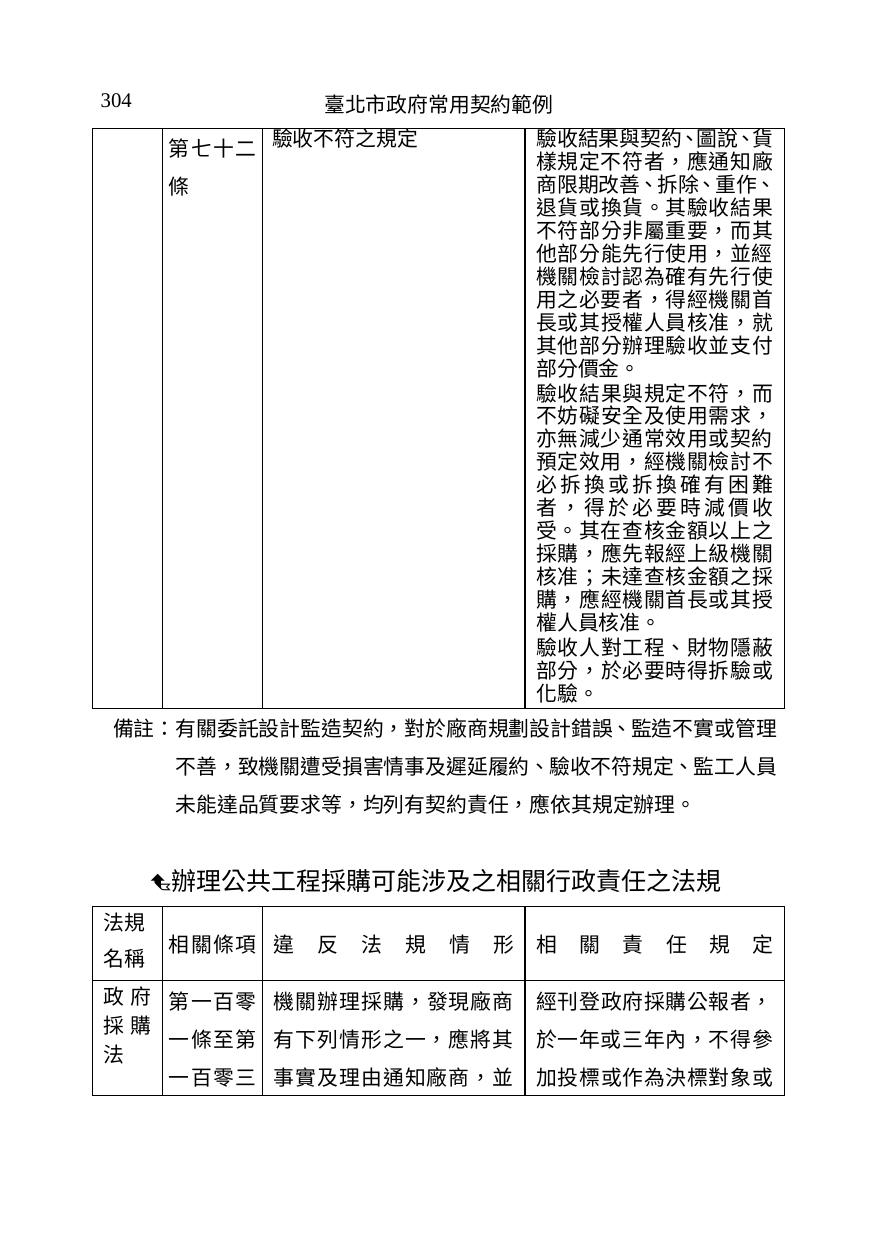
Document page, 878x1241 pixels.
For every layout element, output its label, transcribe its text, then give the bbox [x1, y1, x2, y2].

table_cell 驗收結果與契約、圖說、貨樣規定不符者，應通知廠商限期改善、拆除、重作、退貨或換貨。其驗收結果不符部分非屬重要，而其他部分能先行使用，並經機關檢討認為確有先行使用之必要者，得經機關首長或其授權人員核准，就其他部分辦理驗收並支付部分價金。 驗收結果與規定不符，而不妨礙安全及使用需求，亦無減少通常效用或契約預定效用，經機關檢討不必拆換或拆換確有困難者，得於必要時減價收受。其在查核金額以上之採購，應先報經上級機關核准；未達查核金額之採購，應經機關首長或其授權人員核准。 驗收人對工程、財物隱蔽部分，於必要時得拆驗或化驗。 [526, 129, 784, 708]
text 備註：有關委託設計監造契約，對於廠商規劃設計錯誤、監造不實或管理不善，致機關遭受損害情事及遲延履約、驗收不符規定、監工人員未能達品質要求等，均列有契約責任，應依其規定辦理。 [113, 709, 777, 822]
table_cell 第一百零一條至第一百零三 [163, 981, 262, 1095]
text 辦理公共工程採購可能涉及之相關行政責任之法規 [150, 860, 777, 898]
table_cell 第七十二條 [163, 129, 262, 708]
table_cell 政府採購法 [93, 981, 162, 1095]
table_header 違反法規情形 [263, 907, 524, 980]
table_cell 驗收不符之規定 [263, 129, 524, 708]
table_header 相關責任規定 [526, 907, 784, 980]
table_cell 機關辦理採購，發現廠商有下列情形之一，應將其事實及理由通知廠商，並 [263, 981, 524, 1095]
table_header 相關條項 [163, 907, 262, 980]
table_cell [93, 129, 162, 708]
table_header 法規 名稱 [93, 907, 162, 980]
table_cell 經刊登政府採購公報者，於一年或三年內，不得參加投標或作為決標對象或 [526, 981, 784, 1095]
